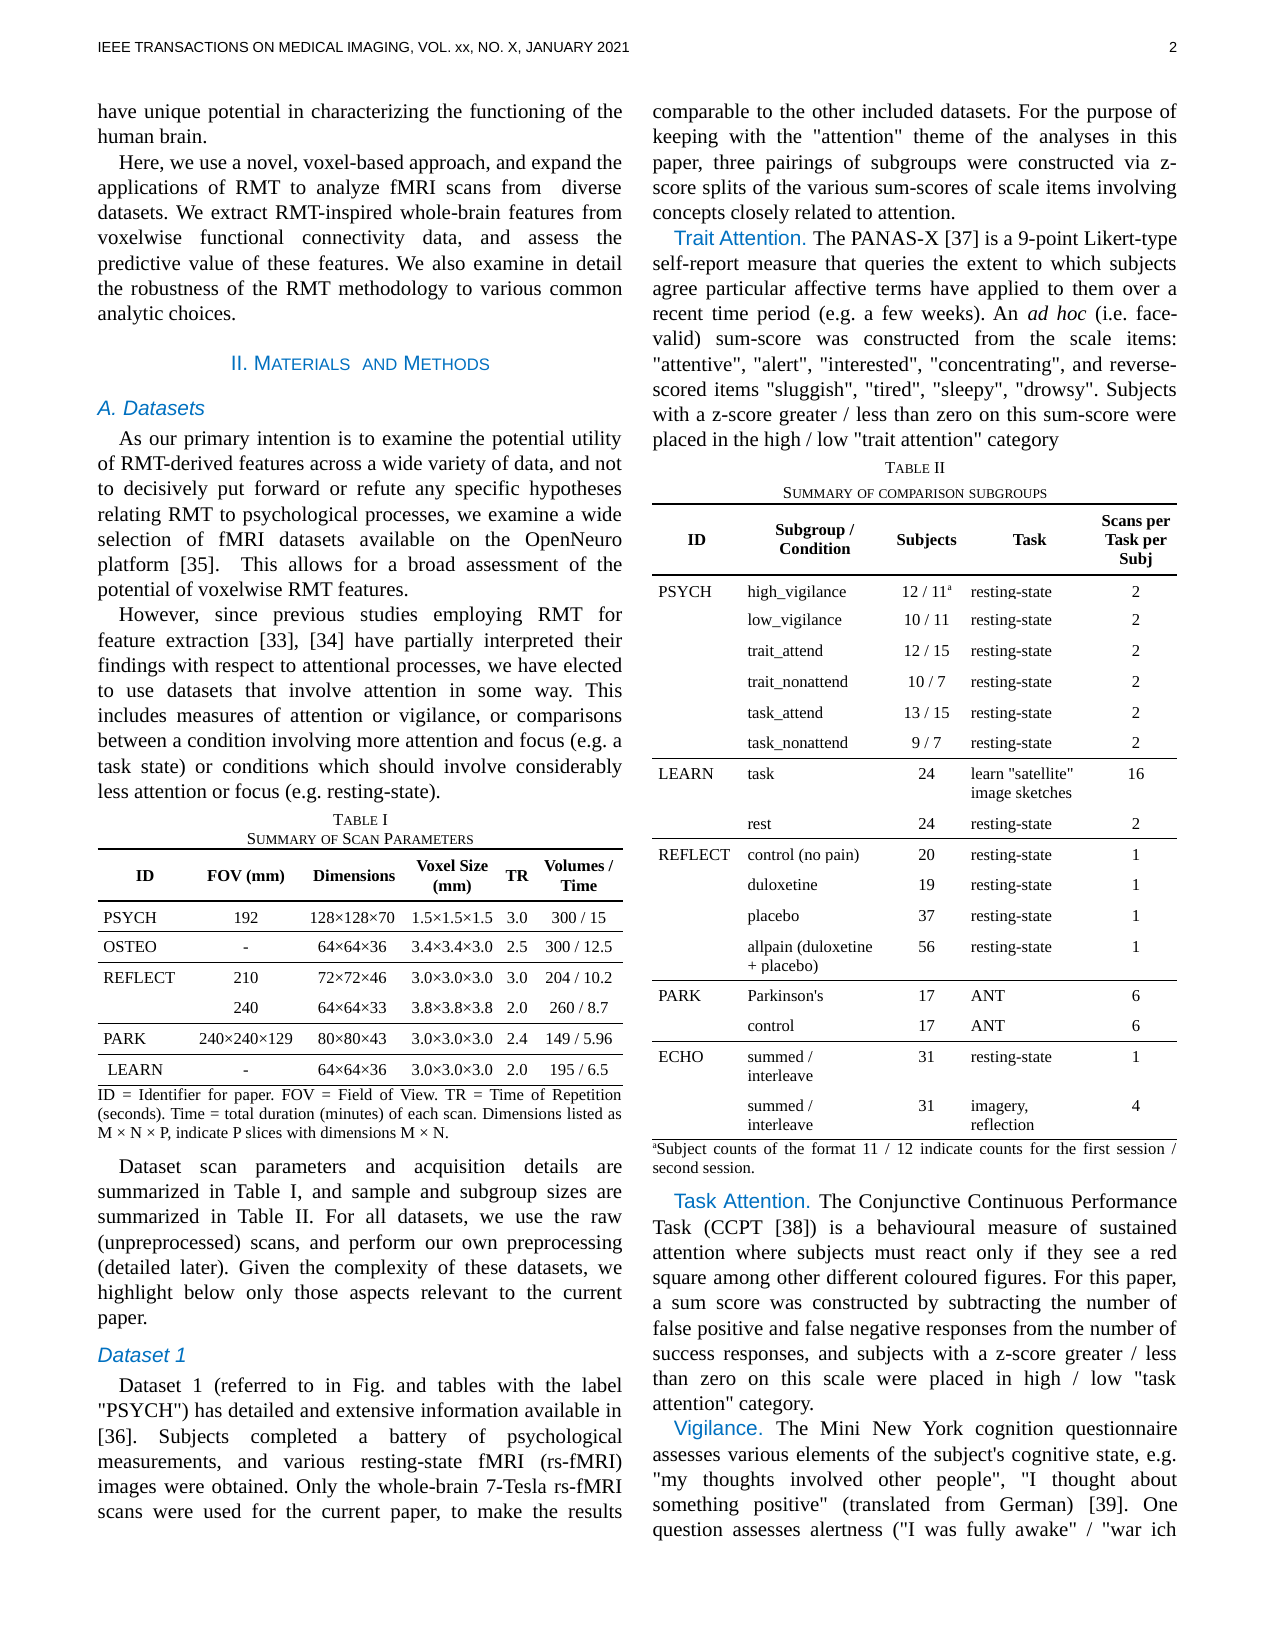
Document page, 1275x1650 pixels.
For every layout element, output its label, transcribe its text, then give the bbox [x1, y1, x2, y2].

table_cell 3.4×3.4×3.0 [405, 932, 499, 962]
table_cell LEARN [652, 759, 741, 807]
table_cell 195 / 6.5 [535, 1055, 622, 1084]
table_cell OSTEO [98, 932, 192, 962]
table_cell [652, 869, 741, 900]
table_cell 9 / 7 [888, 727, 965, 758]
table_cell 16 [1094, 759, 1177, 807]
table_cell 1 [1094, 900, 1177, 930]
table_cell - [193, 1055, 299, 1084]
table_cell 4 [1094, 1090, 1177, 1139]
table_cell 2.0 [499, 1055, 535, 1084]
table_cell 10 / 11 [888, 604, 965, 635]
table_header Dimensions [299, 850, 405, 900]
table_cell [652, 727, 741, 758]
table_cell [652, 900, 741, 930]
table_cell 2.5 [499, 932, 535, 962]
table_cell summed / interleave [741, 1042, 888, 1090]
table_cell task_nonattend [741, 727, 888, 758]
table_header Voxel Size (mm) [405, 850, 499, 900]
table_cell [652, 808, 741, 838]
text ID = Identifier for paper. FOV = Field of View. TR = Time of Repetition (seconds). Time = total duration (minutes) of each scan. Dimensions listed as M × N × P, indicate P slices with dimensions M × N. [97, 1086, 623, 1142]
table_cell resting-state [965, 727, 1094, 758]
table_cell 2 [1094, 666, 1177, 696]
text have unique potential in characterizing the functioning of the human brain. [97, 99, 623, 148]
table_cell summed / interleave [741, 1090, 888, 1139]
table_cell 300 / 15 [535, 902, 622, 931]
text Table I [97, 810, 623, 829]
table_cell 24 [888, 808, 965, 838]
text Table II [652, 458, 1178, 477]
table_cell 2.4 [499, 1024, 535, 1054]
table_cell 2 [1094, 635, 1177, 666]
table_cell 1 [1094, 869, 1177, 900]
table_cell 2 [1094, 727, 1177, 758]
table_cell 2.0 [499, 993, 535, 1023]
text aSubject counts of the format 11 / 12 indicate counts for the first session / second session. [652, 1139, 1178, 1177]
table_cell Parkinson's [741, 981, 888, 1010]
table_cell 1 [1094, 930, 1177, 979]
table_cell 2 [1094, 696, 1177, 727]
table_cell 3.0×3.0×3.0 [405, 1024, 499, 1054]
table_cell ECHO [652, 1042, 741, 1090]
table_cell 3.0×3.0×3.0 [405, 963, 499, 992]
table_cell 12 / 11a [888, 576, 965, 604]
table_cell 2 [1094, 576, 1177, 604]
table_cell 210 [193, 963, 299, 992]
table_cell low_vigilance [741, 604, 888, 635]
table_cell trait_nonattend [741, 666, 888, 696]
text Here, we use a novel, voxel-based approach, and expand the applications of RMT to analyze fMRI scans from diverse datasets. We extract RMT-inspired whole-brain features from voxelwise functional connectivity data, and assess the predictive value of these features. We also examine in detail the robustness of the RMT methodology to various common analytic choices. [97, 150, 623, 325]
text Vigilance. The Mini New York cognition questionnaire assesses various elements of the subject's cognitive state, e.g. "my thoughts involved other people", "I thought about something positive" (translated from German) [39]. One question assesses alertness ("I was fully awake" / "war ich [652, 1416, 1178, 1541]
table_cell ANT [965, 1010, 1094, 1041]
text As our primary intention is to examine the potential utility of RMT-derived features across a wide variety of data, and not to decisively put forward or refute any specific hypotheses relating RMT to psychological processes, we examine a wide selection of fMRI datasets available on the OpenNeuro platform [35]. This allows for a broad assessment of the potential of voxelwise RMT features. [97, 426, 623, 601]
text However, since previous studies employing RMT for feature extraction [33], [34] have partially interpreted their findings with respect to attentional processes, we have elected to use datasets that involve attention in some way. This includes measures of attention or vigilance, or comparisons between a condition involving more attention and focus (e.g. a task state) or conditions which should involve considerably less attention or focus (e.g. resting-state). [97, 602, 623, 803]
table_cell [652, 696, 741, 727]
table_header Scans per Task per Subj [1094, 505, 1177, 573]
table_header FOV (mm) [193, 850, 299, 900]
table_cell PARK [652, 981, 741, 1010]
table_cell [652, 1010, 741, 1041]
table_cell [652, 666, 741, 696]
table_header ID [98, 850, 192, 900]
table_cell 204 / 10.2 [535, 963, 622, 992]
table_cell 2 [1094, 808, 1177, 838]
table_cell 240 [193, 993, 299, 1023]
table_cell resting-state [965, 900, 1094, 930]
table_cell 17 [888, 1010, 965, 1041]
text Summary of comparison subgroups [652, 483, 1178, 502]
table_cell learn "satellite" image sketches [965, 759, 1094, 807]
table_cell 19 [888, 869, 965, 900]
table_cell task [741, 759, 888, 807]
table_cell 64×64×36 [299, 932, 405, 962]
table_cell [98, 993, 192, 1023]
table_cell 128×128×70 [299, 902, 405, 931]
table_cell 56 [888, 930, 965, 979]
table_cell 300 / 12.5 [535, 932, 622, 962]
table_header Subjects [888, 505, 965, 573]
table_cell resting-state [965, 696, 1094, 727]
table_cell REFLECT [652, 839, 741, 869]
table_cell 13 / 15 [888, 696, 965, 727]
table_cell [652, 635, 741, 666]
table_cell resting-state [965, 576, 1094, 604]
table_cell imagery, reflection [965, 1090, 1094, 1139]
subtitle A. Datasets [97, 396, 623, 419]
subtitle II. Materials and Methods [97, 351, 623, 375]
table_cell 80×80×43 [299, 1024, 405, 1054]
table_cell resting-state [965, 604, 1094, 635]
table_cell 24 [888, 759, 965, 807]
table_cell PSYCH [652, 576, 741, 604]
table_cell rest [741, 808, 888, 838]
table_cell 12 / 15 [888, 635, 965, 666]
table_cell high_vigilance [741, 576, 888, 604]
text Dataset scan parameters and acquisition details are summarized in Table I, and sample and subgroup sizes are summarized in Table II. For all datasets, we use the raw (unpreprocessed) scans, and perform our own preprocessing (detailed later). Given the complexity of these datasets, we highlight below only those aspects relevant to the current paper. [97, 1154, 623, 1329]
subtitle Dataset 1 [97, 1343, 623, 1367]
table_header Volumes / Time [535, 850, 622, 900]
table_cell 17 [888, 981, 965, 1010]
table_cell 10 / 7 [888, 666, 965, 696]
table_cell resting-state [965, 666, 1094, 696]
table_header Task [965, 505, 1094, 573]
table_cell 3.0 [499, 902, 535, 931]
text Task Attention. The Conjunctive Continuous Performance Task (CCPT [38]) is a behavioural measure of sustained attention where subjects must react only if they see a red square among other different coloured figures. For this paper, a sum score was constructed by subtracting the number of false positive and false negative responses from the number of success responses, and subjects with a z-score greater / less than zero on this scale were placed in high / low "task attention" category. [652, 1189, 1178, 1415]
table_header TR [499, 850, 535, 900]
table_cell trait_attend [741, 635, 888, 666]
table_cell REFLECT [98, 963, 192, 992]
table_cell - [193, 932, 299, 962]
table_cell 1.5×1.5×1.5 [405, 902, 499, 931]
table_cell 1 [1094, 839, 1177, 869]
table_cell 6 [1094, 1010, 1177, 1041]
text Summary of Scan Parameters [97, 829, 623, 848]
table_cell 31 [888, 1090, 965, 1139]
table_cell 2 [1094, 604, 1177, 635]
table_cell 64×64×36 [299, 1055, 405, 1084]
table_cell ANT [965, 981, 1094, 1010]
table_cell control (no pain) [741, 839, 888, 869]
table_cell control [741, 1010, 888, 1041]
table_cell 64×64×33 [299, 993, 405, 1023]
text Trait Attention. The PANAS-X [37] is a 9-point Likert-type self-report measure that queries the extent to which subjects agree particular affective terms have applied to them over a recent time period (e.g. a few weeks). An ad hoc (i.e. face-valid) sum-score was constructed from the scale items: "attentive", "alert", "interested", "concentrating", and reverse-scored items "sluggish", "tired", "sleepy", "drowsy". Subjects with a z-score greater / less than zero on this sum-score were placed in the high / low "trait attention" category [652, 225, 1178, 451]
table_cell [652, 604, 741, 635]
table_cell 260 / 8.7 [535, 993, 622, 1023]
table_cell placebo [741, 900, 888, 930]
table_cell 1 [1094, 1042, 1177, 1090]
table_cell 3.8×3.8×3.8 [405, 993, 499, 1023]
table_cell duloxetine [741, 869, 888, 900]
table_cell [652, 930, 741, 979]
table_cell 3.0 [499, 963, 535, 992]
table_cell resting-state [965, 1042, 1094, 1090]
table_cell resting-state [965, 635, 1094, 666]
table_cell PSYCH [98, 902, 192, 931]
table_header ID [652, 505, 741, 573]
table_header Subgroup / Condition [741, 505, 888, 573]
table_cell 20 [888, 839, 965, 869]
table_cell task_attend [741, 696, 888, 727]
table_cell 192 [193, 902, 299, 931]
table_cell resting-state [965, 808, 1094, 838]
table_cell 31 [888, 1042, 965, 1090]
table_cell LEARN [98, 1055, 192, 1084]
table_cell resting-state [965, 839, 1094, 869]
table_cell PARK [98, 1024, 192, 1054]
table_cell [652, 1090, 741, 1139]
table_cell 149 / 5.96 [535, 1024, 622, 1054]
table_cell allpain (duloxetine + placebo) [741, 930, 888, 979]
table_cell 37 [888, 900, 965, 930]
table_cell resting-state [965, 930, 1094, 979]
table_cell 3.0×3.0×3.0 [405, 1055, 499, 1084]
text comparable to the other included datasets. For the purpose of keeping with the "attention" theme of the analyses in this paper, three pairings of subgroups were constructed via z-score splits of the various sum-scores of scale items involving concepts closely related to attention. [652, 99, 1178, 224]
text Dataset 1 (referred to in Fig. and tables with the label "PSYCH") has detailed and extensive information available in [36]. Subjects completed a battery of psychological measurements, and various resting-state fMRI (rs-fMRI) images were obtained. Only the whole-brain 7-Tesla rs-fMRI scans were used for the current paper, to make the results [97, 1373, 623, 1523]
table_cell 6 [1094, 981, 1177, 1010]
table_cell 240×240×129 [193, 1024, 299, 1054]
table_cell 72×72×46 [299, 963, 405, 992]
table_cell resting-state [965, 869, 1094, 900]
